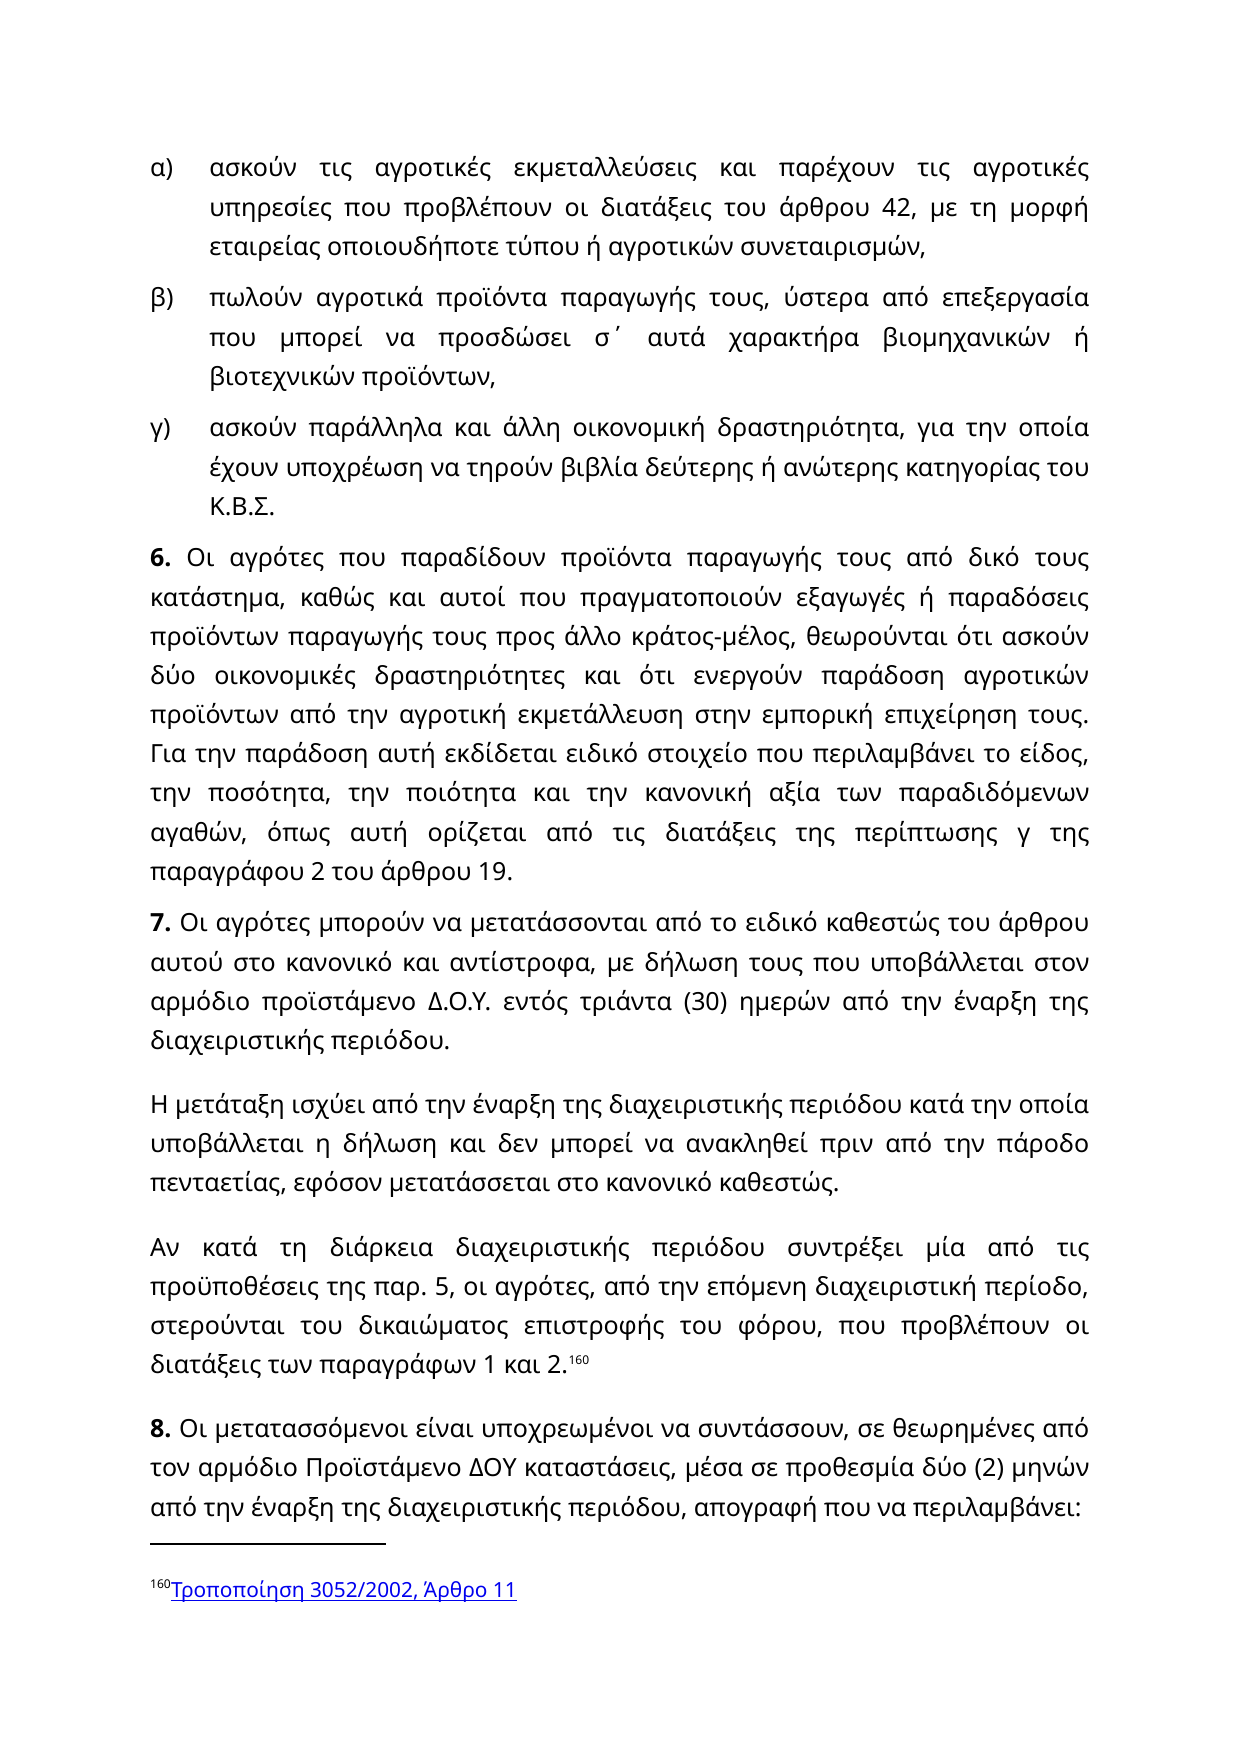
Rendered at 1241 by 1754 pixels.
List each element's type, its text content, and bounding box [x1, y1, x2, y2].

text Τροποποίηση 3052/2002, Άρθρο 11 [150, 1576, 1090, 1604]
text Η μετάταξη ισχύει από την έναρξη της διαχειριστικής περιόδου κατά την οποία υποβάλλεται η δήλωση και δεν μπορεί να ανακληθεί πριν από την πάροδο πενταετίας, εφόσον μετατάσσεται στο κανονικό καθεστώς. [150, 1087, 1090, 1199]
text 6. Οι αγρότες που παραδίδουν προϊόντα παραγωγής τους από δικό τους κατάστημα, καθώς και αυτοί που πραγματοποιούν εξαγωγές ή παραδόσεις προϊόντων παραγωγής τους προς άλλο κράτος-μέλος, θεωρούνται ότι ασκούν δύο οικονομικές δραστηριότητες και ότι ενεργούν παράδοση αγροτικών προϊόντων από την αγροτική εκμετάλλευση στην εμπορική επιχείρηση τους. Για την παράδοση αυτή εκδίδεται ειδικό στοιχείο που περιλαμβάνει το είδος, την ποσότητα, την ποιότητα και την κανονική αξία των παραδιδόμενων αγαθών, όπως αυτή ορίζεται από τις διατάξεις της περίπτωσης γ της παραγράφου 2 του άρθρου 19. [150, 540, 1090, 887]
text Αν κατά τη διάρκεια διαχειριστικής περιόδου συντρέξει μία από τις προϋποθέσεις της παρ. 5, οι αγρότες, από την επόμενη διαχειριστική περίοδο, στερούνται του δικαιώματος επιστροφής του φόρου, που προβλέπουν οι διατάξεις των παραγράφων 1 και 2. [150, 1229, 1090, 1381]
list β) πωλούν αγροτικά προϊόντα παραγωγής τους, ύστερα από επεξεργασία που μπορεί να προσδώσει σ΄ αυτά χαρακτήρα βιομηχανικών ή βιοτεχνικών προϊόντων, [150, 280, 1090, 392]
text 7. Οι αγρότες μπορούν να μετατάσσονται από το ειδικό καθεστώς του άρθρου αυτού στο κανονικό και αντίστροφα, με δήλωση τους που υποβάλλεται στον αρμόδιο προϊστάμενο Δ.Ο.Υ. εντός τριάντα (30) ημερών από την έναρξη της διαχειριστικής περιόδου. [150, 905, 1090, 1057]
list γ) ασκούν παράλληλα και άλλη οικονομική δραστηριότητα, για την οποία έχουν υποχρέωση να τηρούν βιβλία δεύτερης ή ανώτερης κατηγορίας του Κ.Β.Σ. [150, 410, 1090, 522]
text 8. Οι μετατασσόμενοι είναι υποχρεωμένοι να συντάσσουν, σε θεωρημένες από τον αρμόδιο Προϊστάμενο ΔΟΥ καταστάσεις, μέσα σε προθεσμία δύο (2) μηνών από την έναρξη της διαχειριστικής περιόδου, απογραφή που να περιλαμβάνει: [150, 1411, 1090, 1523]
list α) ασκούν τις αγροτικές εκμεταλλεύσεις και παρέχουν τις αγροτικές υπηρεσίες που προβλέπουν οι διατάξεις του άρθρου 42, με τη μορφή εταιρείας οποιουδήποτε τύπου ή αγροτικών συνεταιρισμών, [150, 150, 1090, 262]
